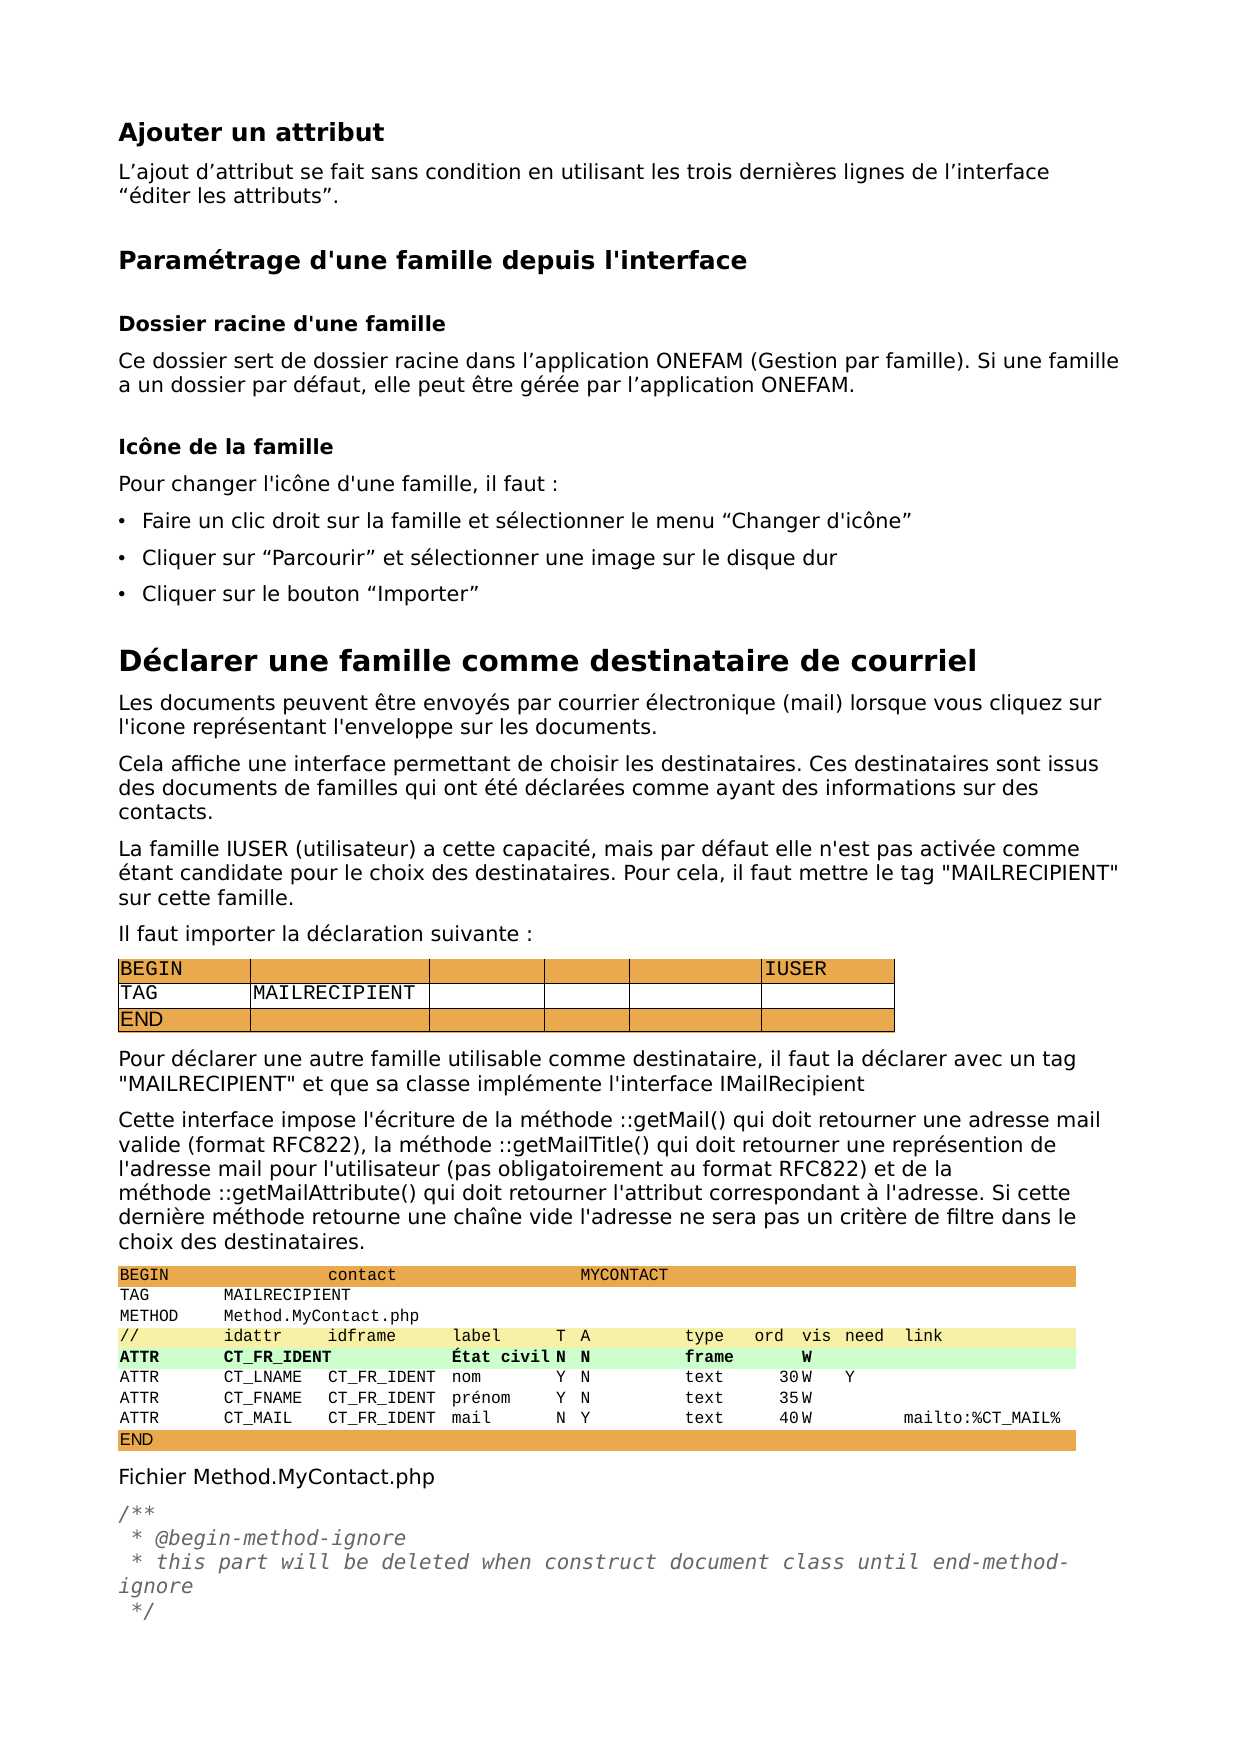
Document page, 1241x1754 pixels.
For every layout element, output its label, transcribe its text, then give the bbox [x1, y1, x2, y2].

subtitle Icône de la famille [118, 435, 1122, 459]
text Il faut importer la déclaration suivante : [118, 922, 1122, 947]
list Faire un clic droit sur la famille et sélectionner le menu “Changer d'icône” [118, 509, 1122, 533]
text L’ajout d’attribut se fait sans condition en utilisant les trois dernières lignes de l’interface “éditer les attributs”. [118, 160, 1122, 208]
text Cela affiche une interface permettant de choisir les destinataires. Ces destinataires sont issus des documents de familles qui ont été déclarées comme ayant des informations sur des contacts. [118, 752, 1122, 824]
subtitle Dossier racine d'une famille [118, 312, 1122, 337]
text Fichier Method.MyContact.php [118, 1465, 1122, 1489]
text Pour déclarer une autre famille utilisable comme destinataire, il faut la déclarer avec un tag "MAILRECIPIENT" et que sa classe implémente l'interface IMailRecipient [118, 1047, 1122, 1096]
text /** [118, 1502, 1122, 1526]
list Cliquer sur “Parcourir” et sélectionner une image sur le disque dur [118, 546, 1122, 570]
text Ce dossier sert de dossier racine dans l’application ONEFAM (Gestion par famille). Si une famille a un dossier par défaut, elle peut être gérée par l’application ONEFAM. [118, 349, 1122, 398]
text * @begin-method-ignore [118, 1526, 1122, 1550]
subtitle Paramétrage d'une famille depuis l'interface [118, 246, 1122, 275]
text Pour changer l'icône d'une famille, il faut : [118, 472, 1122, 496]
subtitle Déclarer une famille comme destinataire de courriel [118, 644, 1122, 678]
text * this part will be deleted when construct document class until end-method-ignore [118, 1550, 1122, 1599]
text */ [118, 1599, 1122, 1623]
text Les documents peuvent être envoyés par courrier électronique (mail) lorsque vous cliquez sur l'icone représentant l'enveloppe sur les documents. [118, 691, 1122, 739]
text Cette interface impose l'écriture de la méthode ::getMail() qui doit retourner une adresse mail valide (format RFC822), la méthode ::getMailTitle() qui doit retourner une représention de l'adresse mail pour l'utilisateur (pas obligatoirement au format RFC822) et de la méthode ::getMailAttribute() qui doit retourner l'attribut correspondant à l'adresse. Si cette dernière méthode retourne une chaîne vide l'adresse ne sera pas un critère de filtre dans le choix des destinataires. [118, 1108, 1122, 1254]
subtitle Ajouter un attribut [118, 118, 1122, 147]
list Cliquer sur le bouton “Importer” [118, 582, 1122, 607]
text La famille IUSER (utilisateur) a cette capacité, mais par défaut elle n'est pas activée comme étant candidate pour le choix des destinataires. Pour cela, il faut mettre le tag "MAILRECIPIENT" sur cette famille. [118, 837, 1122, 910]
